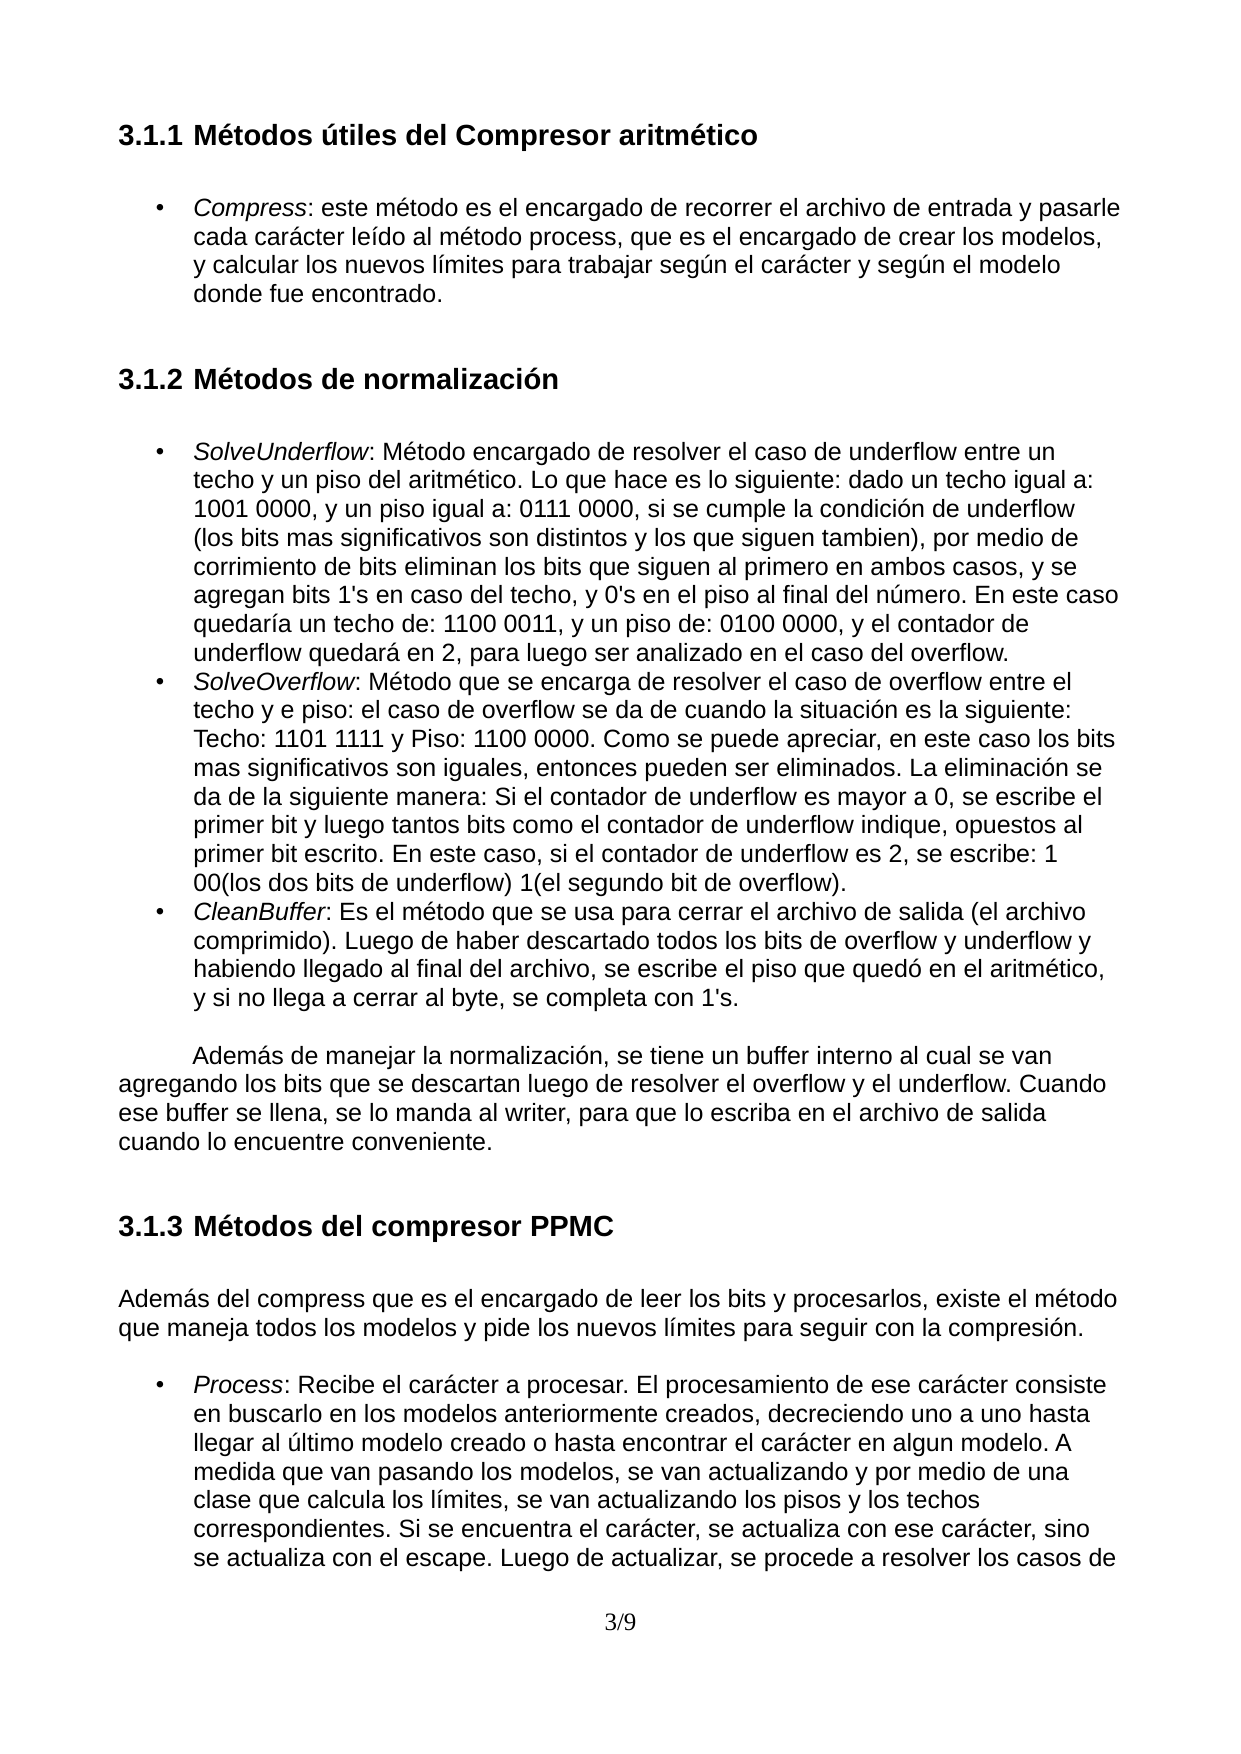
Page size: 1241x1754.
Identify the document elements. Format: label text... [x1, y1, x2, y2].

list CleanBuffer: Es el método que se usa para cerrar el archivo de salida (el archivo comprimido). Luego de haber descartado todos los bits de overflow y underflow y habiendo llegado al final del archivo, se escribe el piso que quedó en el aritmético, y si no llega a cerrar al byte, se completa con 1's. [156, 897, 1122, 1012]
subtitle Métodos del compresor PPMC [118, 1209, 1122, 1243]
list Compress: este método es el encargado de recorrer el archivo de entrada y pasarle cada carácter leído al método process, que es el encargado de crear los modelos, y calcular los nuevos límites para trabajar según el carácter y según el modelo donde fue encontrado. [156, 193, 1122, 308]
list SolveUnderflow: Método encargado de resolver el caso de underflow entre un techo y un piso del aritmético. Lo que hace es lo siguiente: dado un techo igual a: 1001 0000, y un piso igual a: 0111 0000, si se cumple la condición de underflow (los bits mas significativos son distintos y los que siguen tambien), por medio de corrimiento de bits eliminan los bits que siguen al primero en ambos casos, y se agregan bits 1's en caso del techo, y 0's en el piso al final del número. En este caso quedaría un techo de: 1100 0011, y un piso de: 0100 0000, y el contador de underflow quedará en 2, para luego ser analizado en el caso del overflow. [156, 437, 1122, 667]
subtitle Métodos de normalización [118, 362, 1122, 395]
text Además del compress que es el encargado de leer los bits y procesarlos, existe el método que maneja todos los modelos y pide los nuevos límites para seguir con la compresión. [118, 1284, 1122, 1342]
text Además de manejar la normalización, se tiene un buffer interno al cual se van agregando los bits que se descartan luego de resolver el overflow y el underflow. Cuando ese buffer se llena, se lo manda al writer, para que lo escriba en el archivo de salida cuando lo encuentre conveniente. [118, 1041, 1122, 1156]
list SolveOverflow: Método que se encarga de resolver el caso de overflow entre el techo y e piso: el caso de overflow se da de cuando la situación es la siguiente: Techo: 1101 1111 y Piso: 1100 0000. Como se puede apreciar, en este caso los bits mas significativos son iguales, entonces pueden ser eliminados. La eliminación se da de la siguiente manera: Si el contador de underflow es mayor a 0, se escribe el primer bit y luego tantos bits como el contador de underflow indique, opuestos al primer bit escrito. En este caso, si el contador de underflow es 2, se escribe: 1 00(los dos bits de underflow) 1(el segundo bit de overflow). [156, 667, 1122, 897]
list Process: Recibe el carácter a procesar. El procesamiento de ese carácter consiste en buscarlo en los modelos anteriormente creados, decreciendo uno a uno hasta llegar al último modelo creado o hasta encontrar el carácter en algun modelo. A medida que van pasando los modelos, se van actualizando y por medio de una clase que calcula los límites, se van actualizando los pisos y los techos correspondientes. Si se encuentra el carácter, se actualiza con ese carácter, sino se actualiza con el escape. Luego de actualizar, se procede a resolver los casos de [156, 1370, 1122, 1572]
subtitle Métodos útiles del Compresor aritmético [118, 118, 1122, 152]
